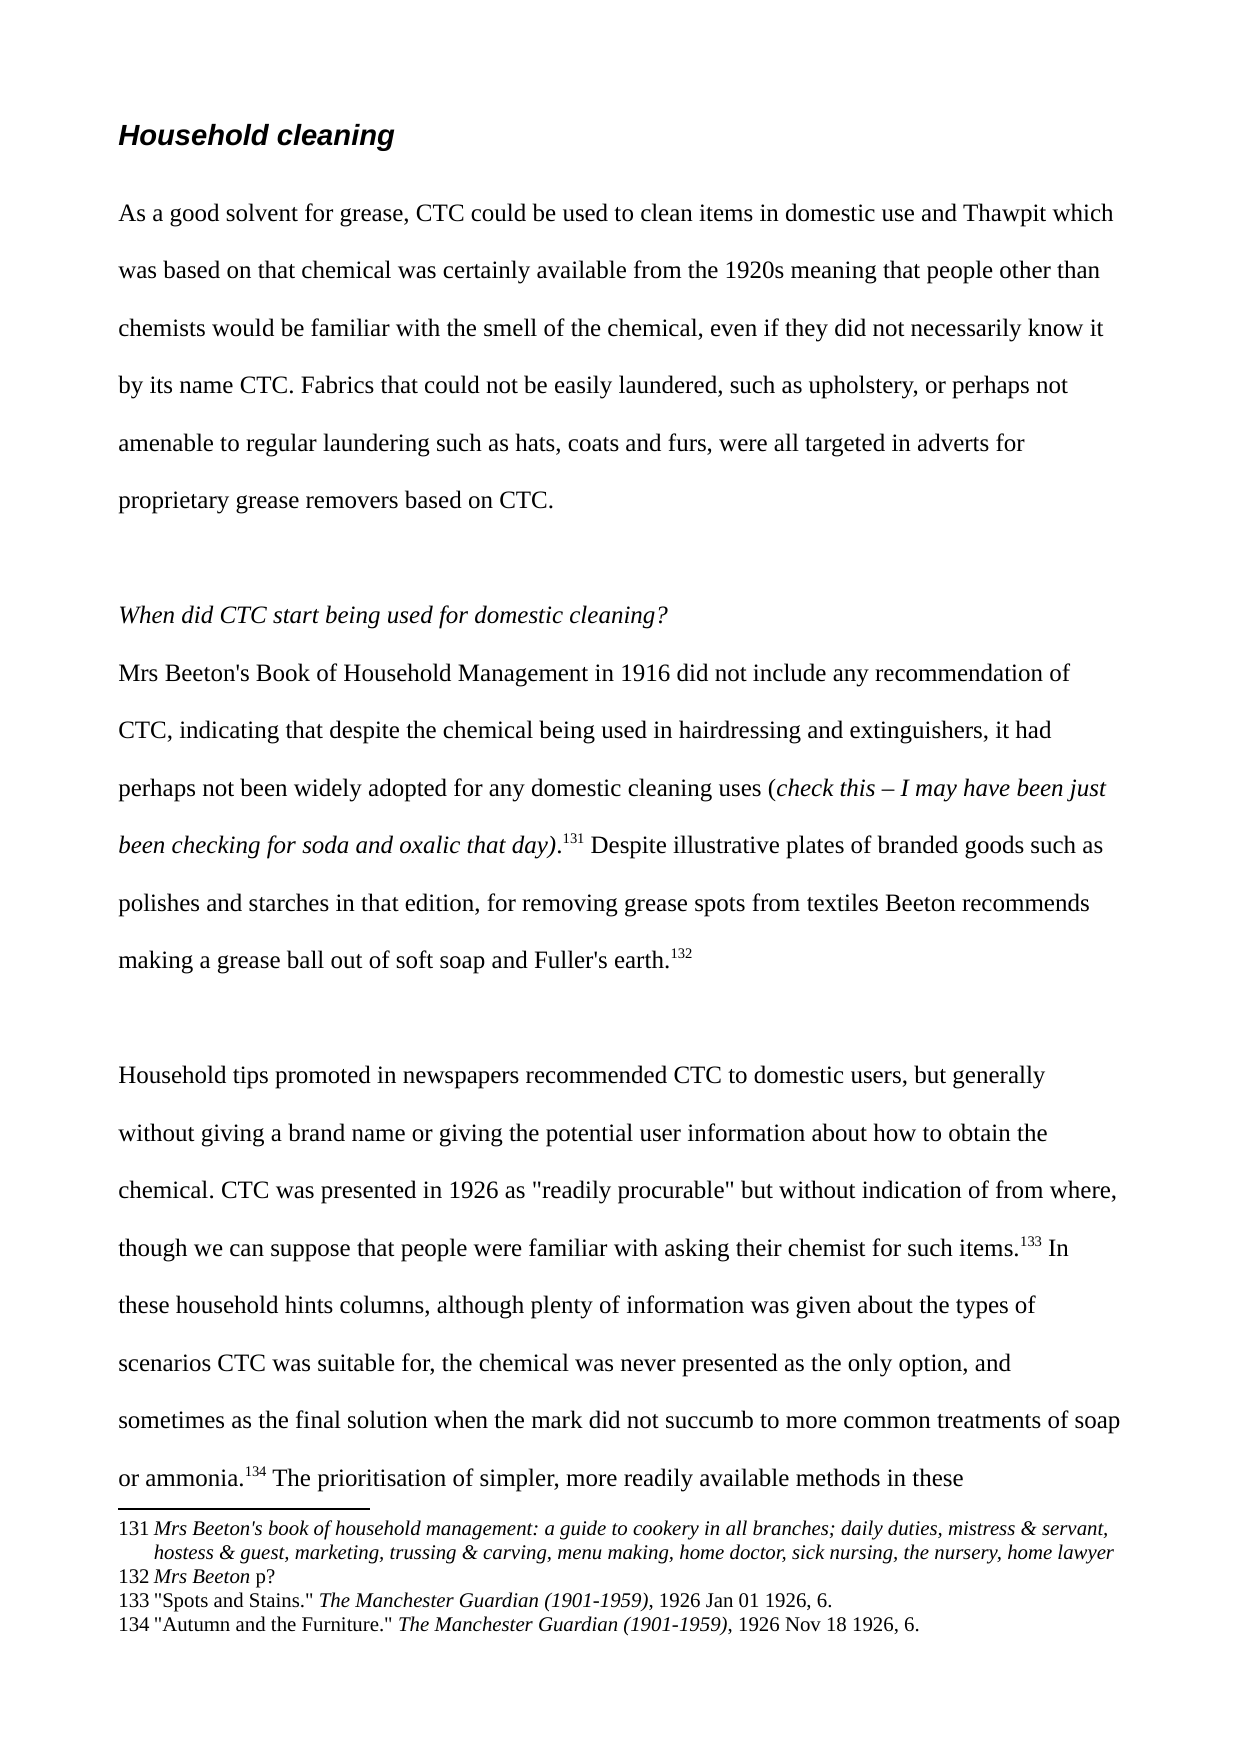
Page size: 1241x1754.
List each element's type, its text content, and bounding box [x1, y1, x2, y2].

text "Spots and Stains." The Manchester Guardian (1901-1959), 1926 Jan 01 1926, 6. [118, 1588, 1122, 1612]
text Mrs Beeton p? [118, 1564, 1122, 1588]
text When did CTC start being used for domestic cleaning? [118, 600, 1122, 629]
text As a good solvent for grease, CTC could be used to clean items in domestic use and Thawpit which was based on that chemical was certainly available from the 1920s meaning that people other than chemists would be familiar with the smell of the chemical, even if they did not necessarily know it by its name CTC. Fabrics that could not be easily laundered, such as upholstery, or perhaps not amenable to regular laundering such as hats, coats and furs, were all targeted in adverts for proprietary grease removers based on CTC. [118, 198, 1122, 514]
text Mrs Beeton's book of household management: a guide to cookery in all branches; daily duties, mistress & servant, hostess & guest, marketing, trussing & carving, menu making, home doctor, sick nursing, the nursery, home lawyer [118, 1516, 1122, 1564]
text "Autumn and the Furniture." The Manchester Guardian (1901-1959), 1926 Nov 18 1926, 6. [118, 1612, 1122, 1636]
subtitle Household cleaning [118, 118, 1122, 152]
text Household tips promoted in newspapers recommended CTC to domestic users, but generally without giving a brand name or giving the potential user information about how to obtain the chemical. CTC was presented in 1926 as "readily procurable" but without indication of from where, though we can suppose that people were familiar with asking their chemist for such items. In these household hints columns, although plenty of information was given about the types of scenarios CTC was suitable for, the chemical was never presented as the only option, and sometimes as the final solution when the mark did not succumb to more common treatments of soap or ammonia. The prioritisation of simpler, more readily available methods in these [118, 1060, 1122, 1491]
text Mrs Beeton's Book of Household Management in 1916 did not include any recommendation of CTC, indicating that despite the chemical being used in hairdressing and extinguishers, it had perhaps not been widely adopted for any domestic cleaning uses (check this – I may have been just been checking for soda and oxalic that day). Despite illustrative plates of branded goods such as polishes and starches in that edition, for removing grease spots from textiles Beeton recommends making a grease ball out of soft soap and Fuller's earth. [118, 658, 1122, 974]
